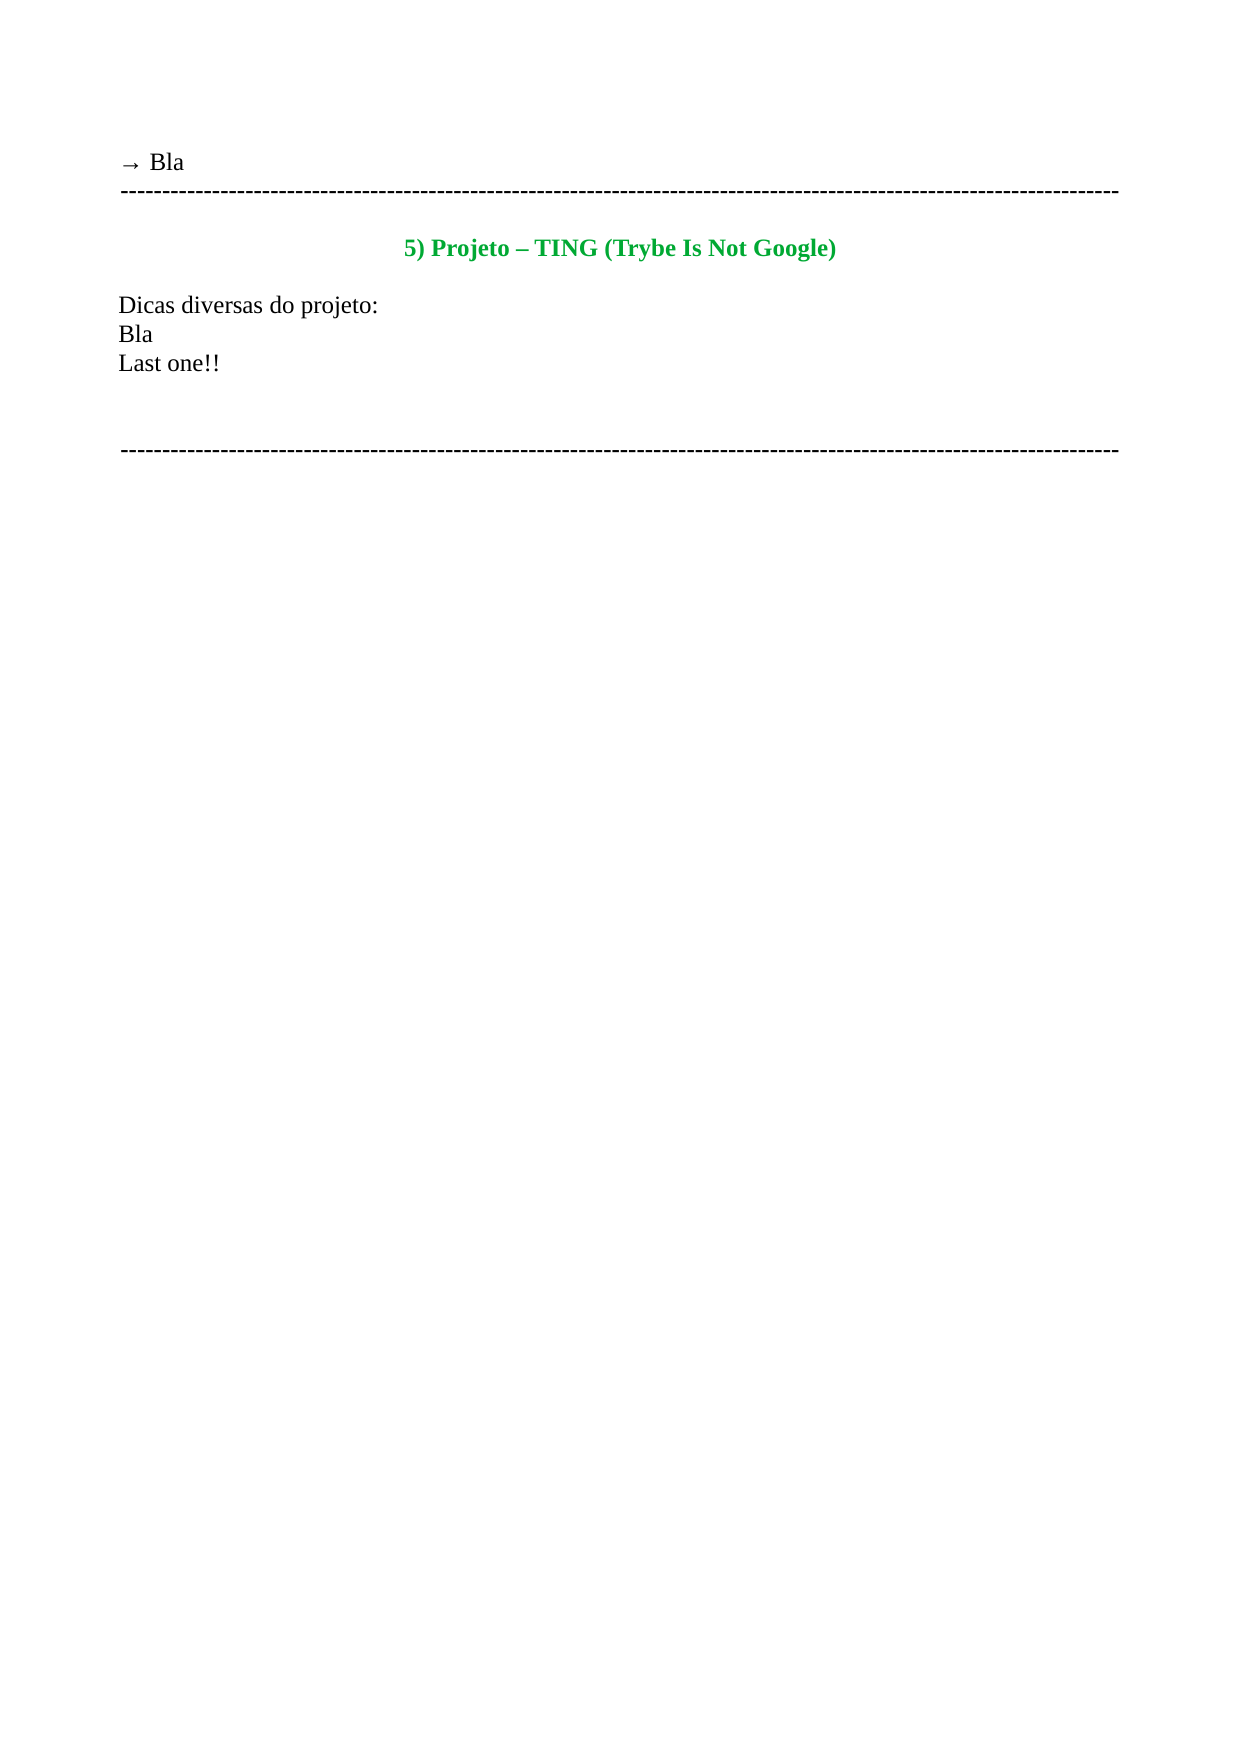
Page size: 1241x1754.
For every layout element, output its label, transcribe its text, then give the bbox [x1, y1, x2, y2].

text 5) Projeto – TING (Trybe Is Not Google) [118, 233, 1122, 262]
text → Bla [118, 147, 1122, 176]
text Dicas diversas do projeto: [118, 291, 1122, 319]
text ------------------------------------------------------------------------------------------------------------------------ [118, 434, 1122, 463]
text ------------------------------------------------------------------------------------------------------------------------ [118, 176, 1122, 204]
text Last one!! [118, 348, 1122, 377]
text Bla [118, 319, 1122, 348]
